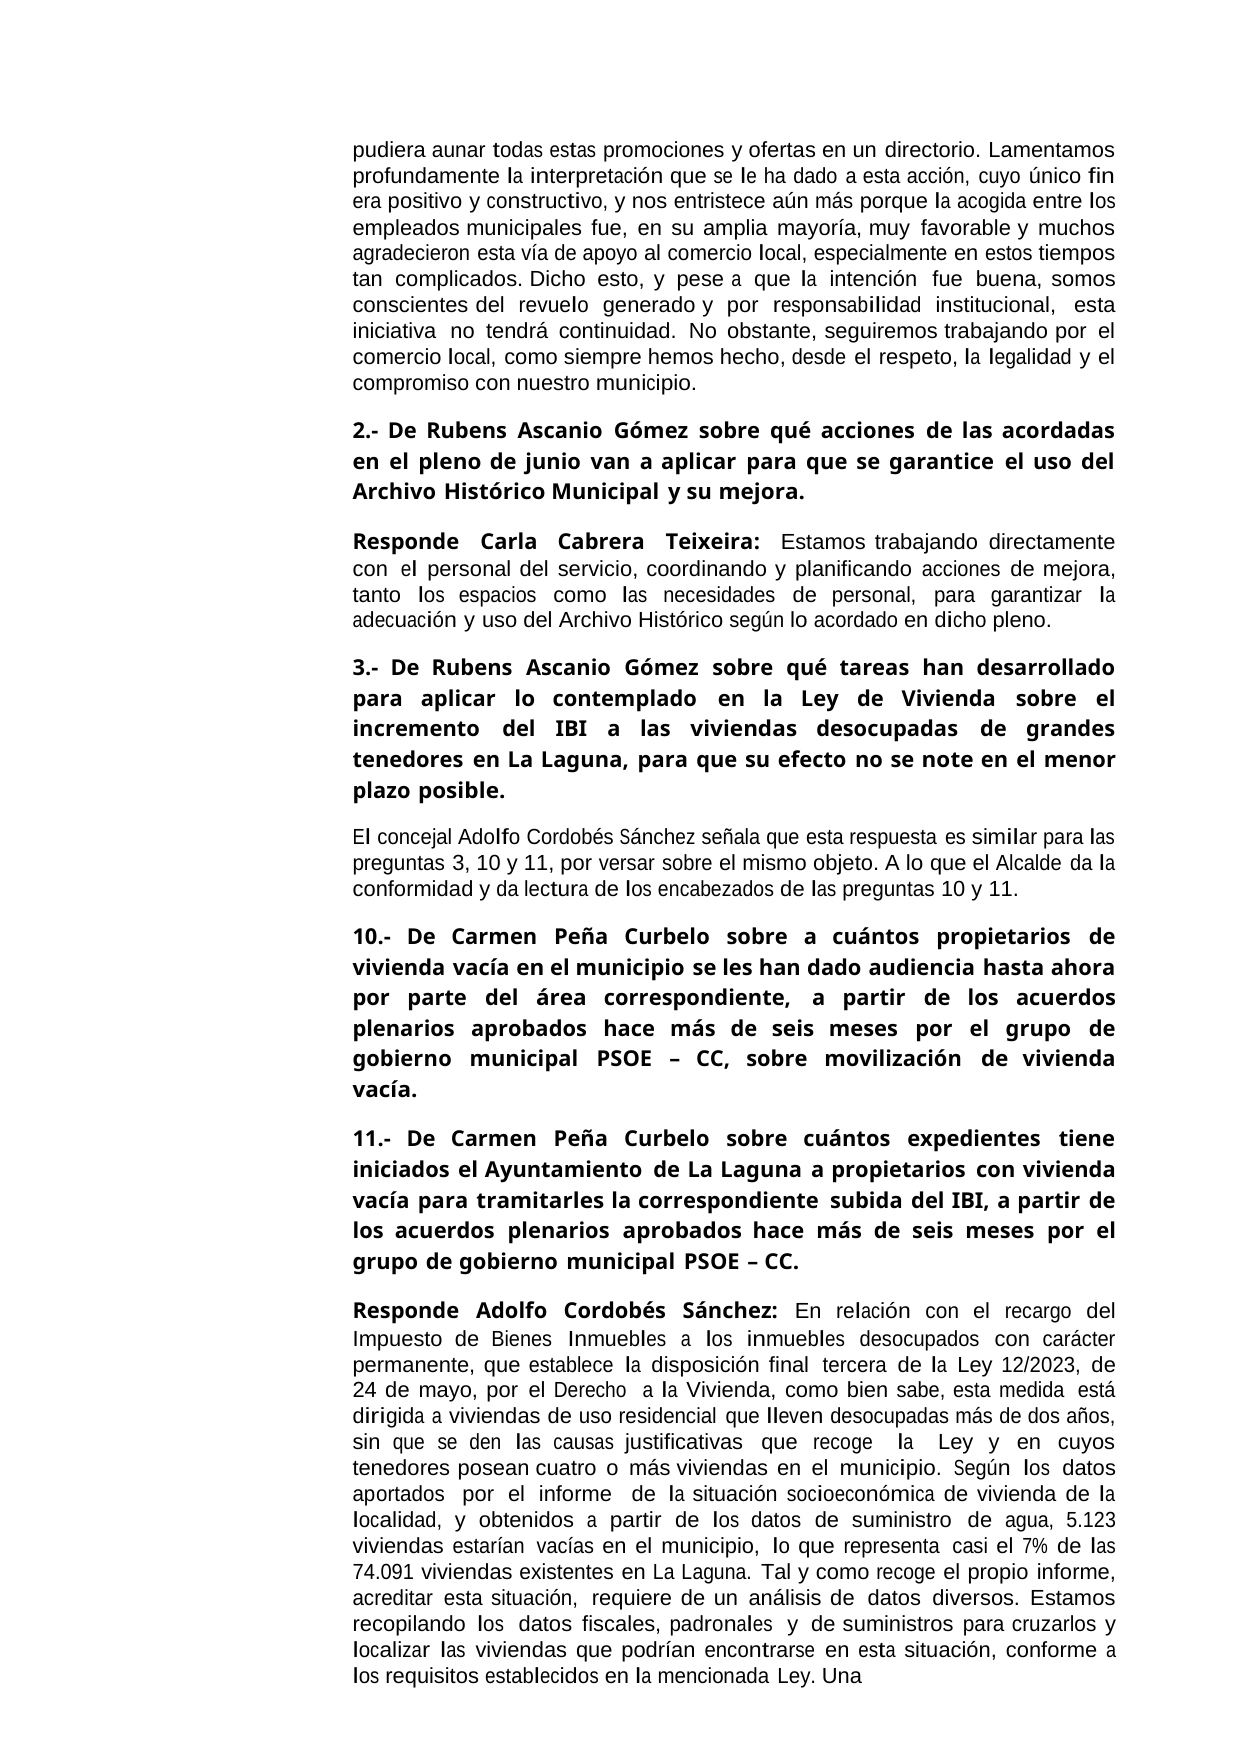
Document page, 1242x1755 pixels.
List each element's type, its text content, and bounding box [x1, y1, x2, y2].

text 3.- De Rubens Ascanio Gómez sobre qué tareas han desarrollado para aplicar lo contemplado en la Ley de Vivienda sobre el incremento del IBI a las viviendas desocupadas de grandes tenedores en La Laguna, para que su efecto no se note en el menor plazo posible. [352, 652, 1116, 804]
text 11.- De Carmen Peña Curbelo sobre cuántos expedientes tiene iniciados el Ayuntamiento de La Laguna a propietarios con vivienda vacía para tramitarles la correspondiente subida del IBI, a partir de los acuerdos plenarios aprobados hace más de seis meses por el grupo de gobierno municipal PSOE – CC. [352, 1123, 1116, 1276]
text El concejal Adolfo Cordobés Sánchez señala que esta respuesta es similar para las preguntas 3, 10 y 11, por versar sobre el mismo objeto. A lo que el Alcalde da la conformidad y da lectura de los encabezados de las preguntas 10 y 11. [352, 824, 1115, 901]
text pudiera aunar todas estas promociones y ofertas en un directorio. Lamentamos profundamente la interpretación que se le ha dado a esta acción, cuyo único fin era positivo y constructivo, y nos entristece aún más porque la acogida entre los empleados municipales fue, en su amplia mayoría, muy favorable y muchos agradecieron esta vía de apoyo al comercio local, especialmente en estos tiempos tan complicados. Dicho esto, y pese a que la intención fue buena, somos conscientes del revuelo generado y por responsabilidad institucional, esta iniciativa no tendrá continuidad. No obstante, seguiremos trabajando por el comercio local, como siempre hemos hecho, desde el respeto, la legalidad y el compromiso con nuestro municipio. [352, 137, 1116, 395]
text 10.- De Carmen Peña Curbelo sobre a cuántos propietarios de vivienda vacía en el municipio se les han dado audiencia hasta ahora por parte del área correspondiente, a partir de los acuerdos plenarios aprobados hace más de seis meses por el grupo de gobierno municipal PSOE – CC, sobre movilización de vivienda vacía. [352, 921, 1116, 1104]
text Responde Carla Cabrera Teixeira: Estamos trabajando directamente con el personal del servicio, coordinando y planificando acciones de mejora, tanto los espacios como las necesidades de personal, para garantizar la adecuación y uso del Archivo Histórico según lo acordado en dicho pleno. [352, 526, 1116, 632]
text 2.- De Rubens Ascanio Gómez sobre qué acciones de las acordadas en el pleno de junio van a aplicar para que se garantice el uso del Archivo Histórico Municipal y su mejora. [352, 415, 1115, 506]
text Responde Adolfo Cordobés Sánchez: En relación con el recargo del Impuesto de Bienes Inmuebles a los inmuebles desocupados con carácter permanente, que establece la disposición final tercera de la Ley 12/2023, de 24 de mayo, por el Derecho a la Vivienda, como bien sabe, esta medida está dirigida a viviendas de uso residencial que lleven desocupadas más de dos años, sin que se den las causas justificativas que recoge la Ley y en cuyos tenedores posean cuatro o más viviendas en el municipio. Según los datos aportados por el informe de la situación socioeconómica de vivienda de la localidad, y obtenidos a partir de los datos de suministro de agua, 5.123 viviendas estarían vacías en el municipio, lo que representa casi el 7% de las 74.091 viviendas existentes en La Laguna. Tal y como recoge el propio informe, acreditar esta situación, requiere de un análisis de datos diversos. Estamos recopilando los datos fiscales, padronales y de suministros para cruzarlos y localizar las viviendas que podrían encontrarse en esta situación, conforme a los requisitos establecidos en la mencionada Ley. Una [352, 1295, 1116, 1688]
